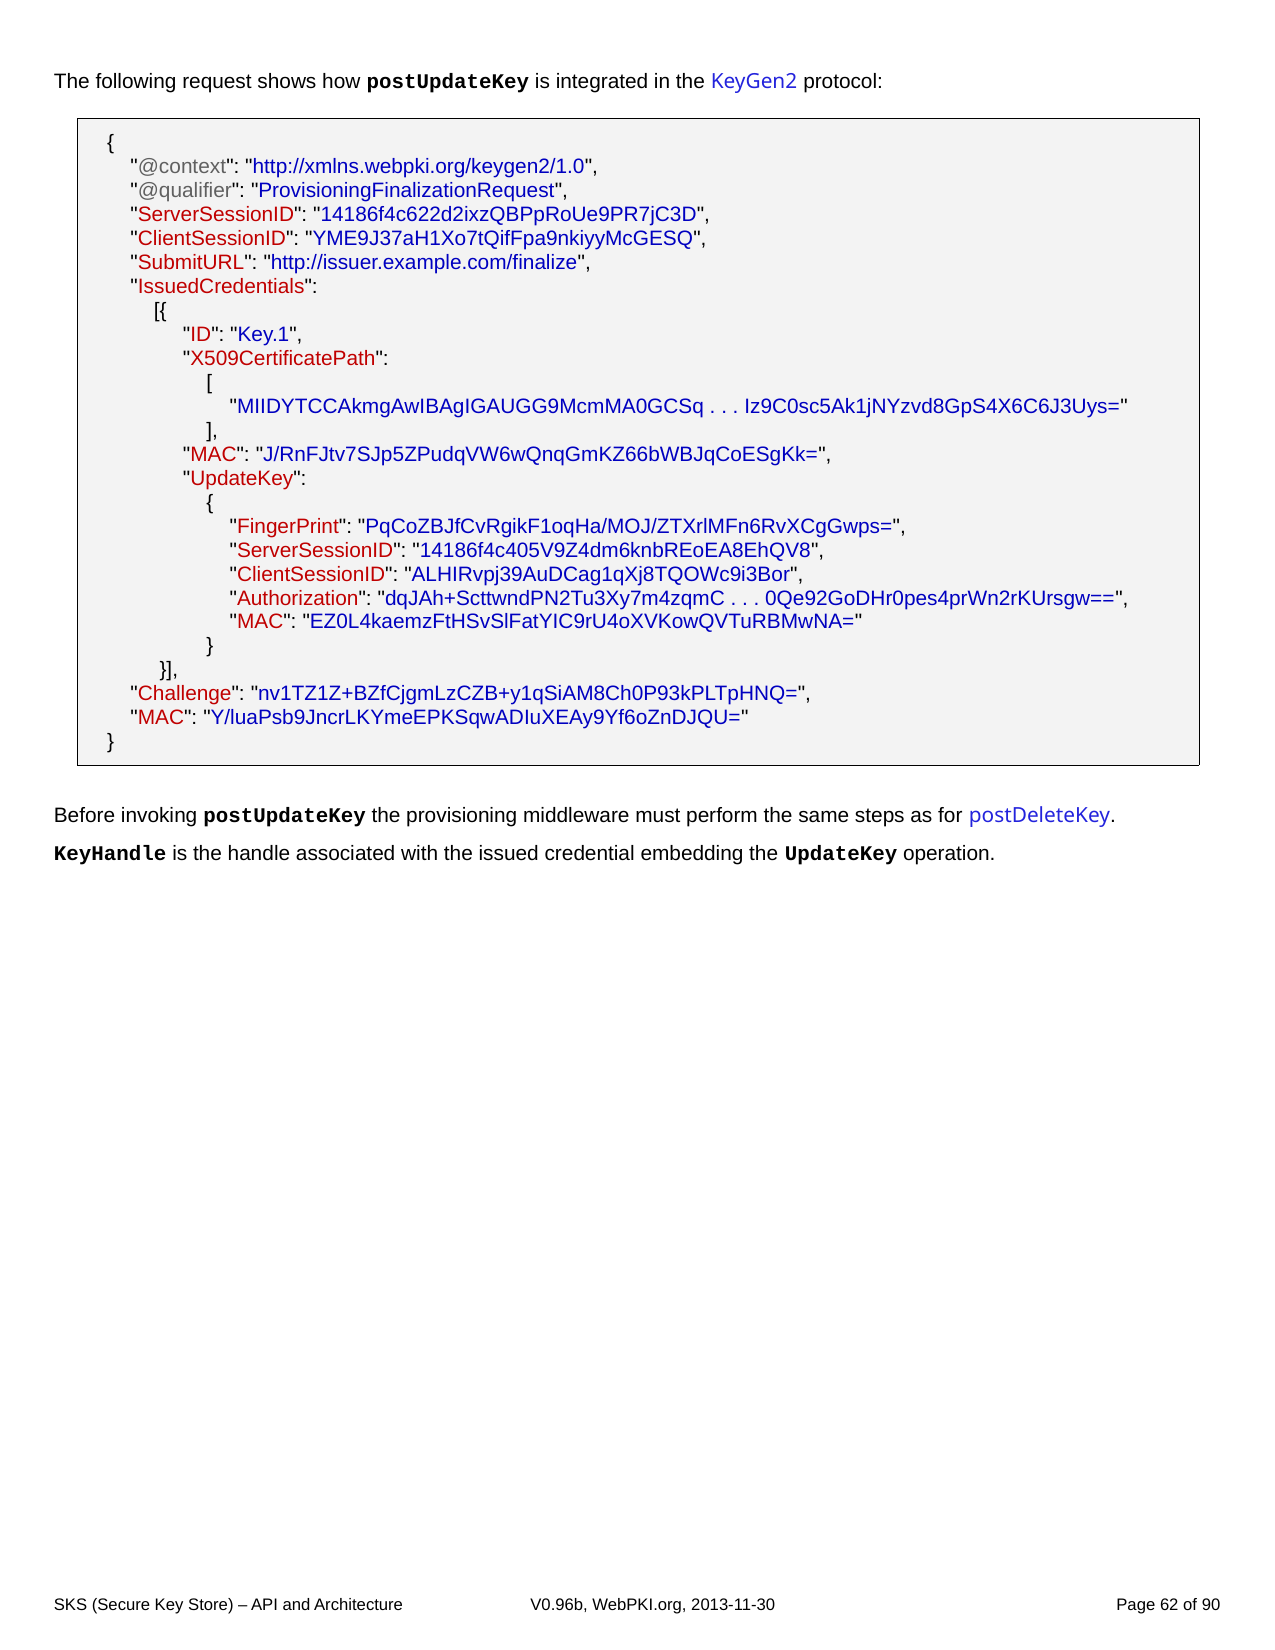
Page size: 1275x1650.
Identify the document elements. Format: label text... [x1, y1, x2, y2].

table_header { "@context": "http://xmlns.webpki.org/keygen2/1.0", "@qualifier": "ProvisioningFinalizationRequest", "ServerSessionID": "14186f4c622d2ixzQBPpRoUe9PR7jC3D", "ClientSessionID": "YME9J37aH1Xo7tQifFpa9nkiyyMcGESQ", "SubmitURL": "http://issuer.example.com/finalize", "IssuedCredentials": [{ "ID": "Key.1", "X509CertificatePath": [ "MIIDYTCCAkmgAwIBAgIGAUGG9McmMA0GCSq . . . Iz9C0sc5Ak1jNYzvd8GpS4X6C6J3Uys=" ], "MAC": "J/RnFJtv7SJp5ZPudqVW6wQnqGmKZ66bWBJqCoESgKk=", "UpdateKey": { "FingerPrint": "PqCoZBJfCvRgikF1oqHa/MOJ/ZTXrlMFn6RvXCgGwps=", "ServerSessionID": "14186f4c405V9Z4dm6knbREoEA8EhQV8", "ClientSessionID": "ALHIRvpj39AuDCag1qXj8TQOWc9i3Bor", "Authorization": "dqJAh+ScttwndPN2Tu3Xy7m4zqmC . . . 0Qe92GoDHr0pes4prWn2rKUrsgw==", "MAC": "EZ0L4kaemzFtHSvSlFatYIC9rU4oXVKowQVTuRBMwNA=" } }], "Challenge": "nv1TZ1Z+BZfCjgmLzCZB+y1qSiAM8Ch0P93kPLTpHNQ=", "MAC": "Y/luaPsb9JncrLKYmeEPKSqwADIuXEAy9Yf6oZnDJQU=" } [78, 119, 1199, 765]
text Before invoking postUpdateKey the provisioning middleware must perform the same steps as for postDeleteKey. [54, 801, 1221, 829]
text KeyHandle is the handle associated with the issued credential embedding the UpdateKey operation. [54, 841, 1221, 867]
text The following request shows how postUpdateKey is integrated in the KeyGen2 protocol: [54, 66, 1221, 118]
